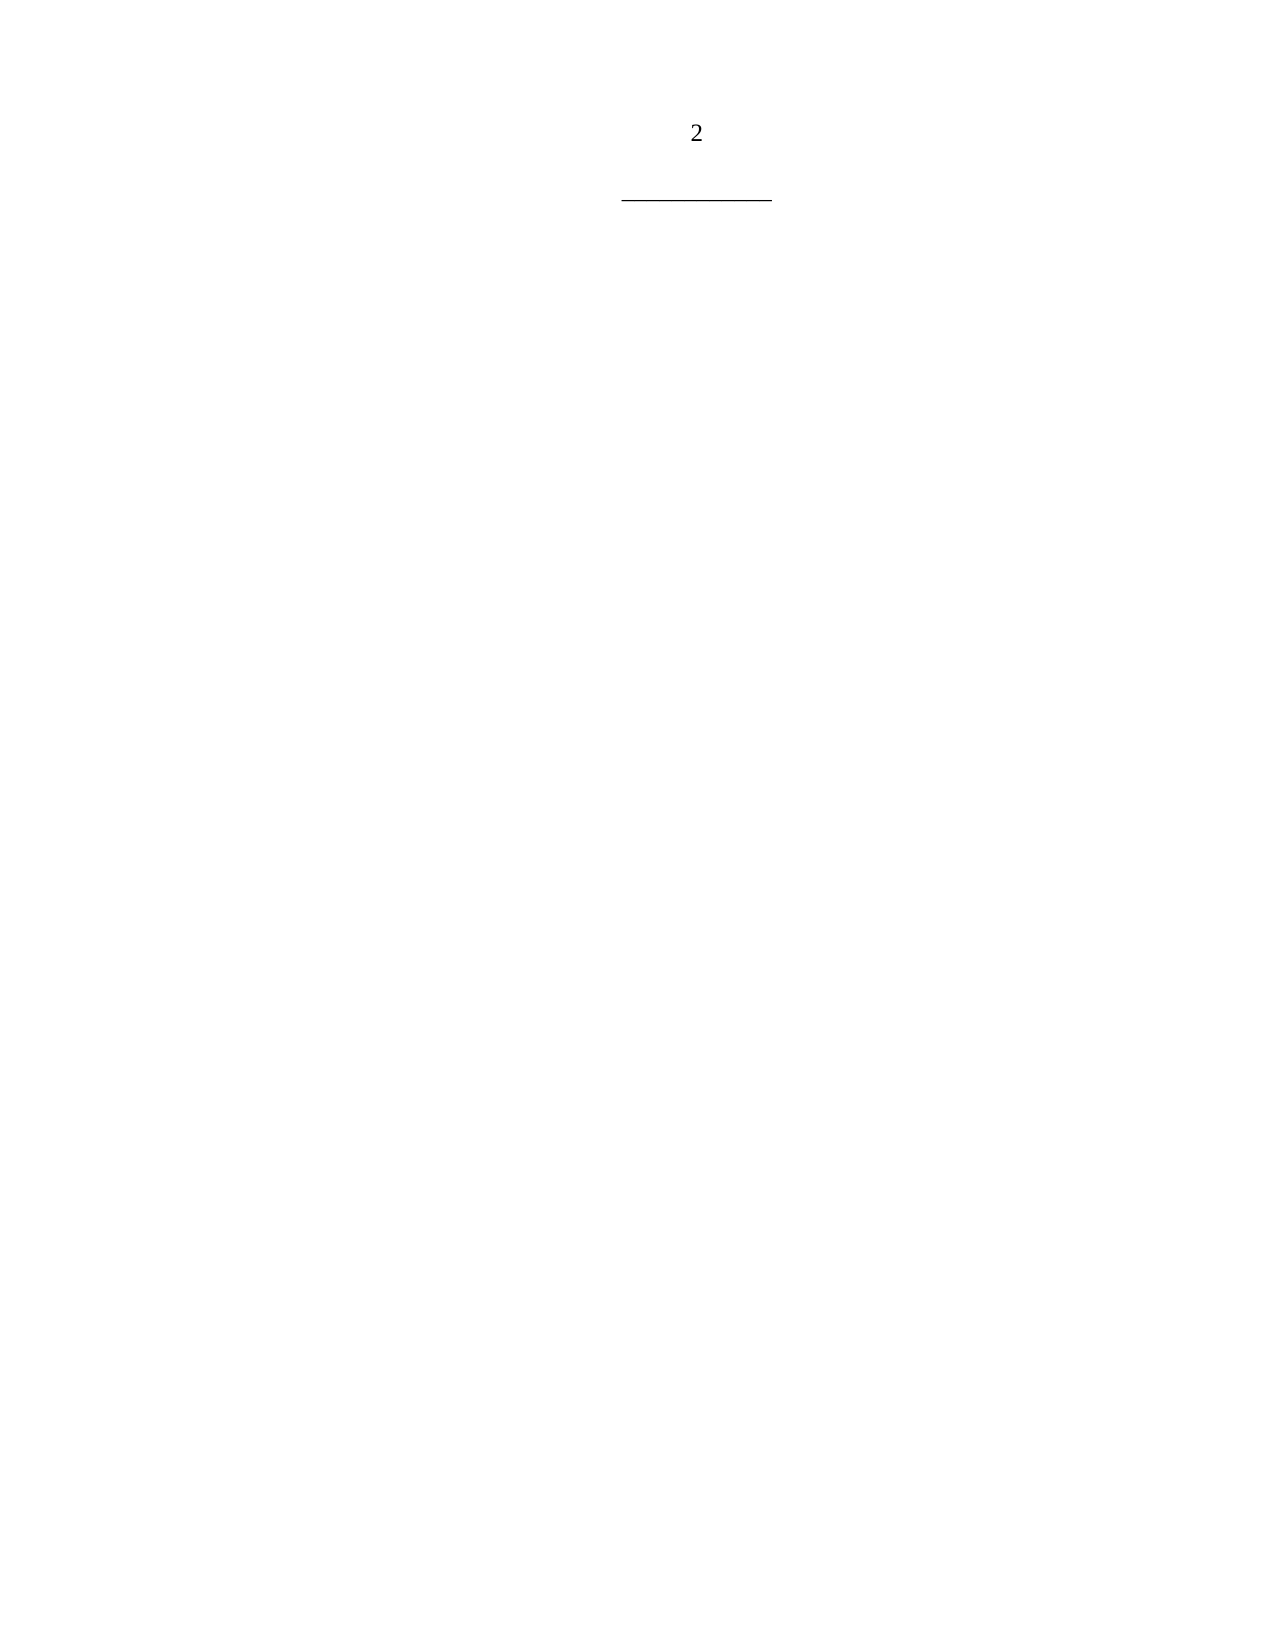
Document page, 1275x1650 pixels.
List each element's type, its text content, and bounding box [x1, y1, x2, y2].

text ____________ [177, 176, 1216, 204]
